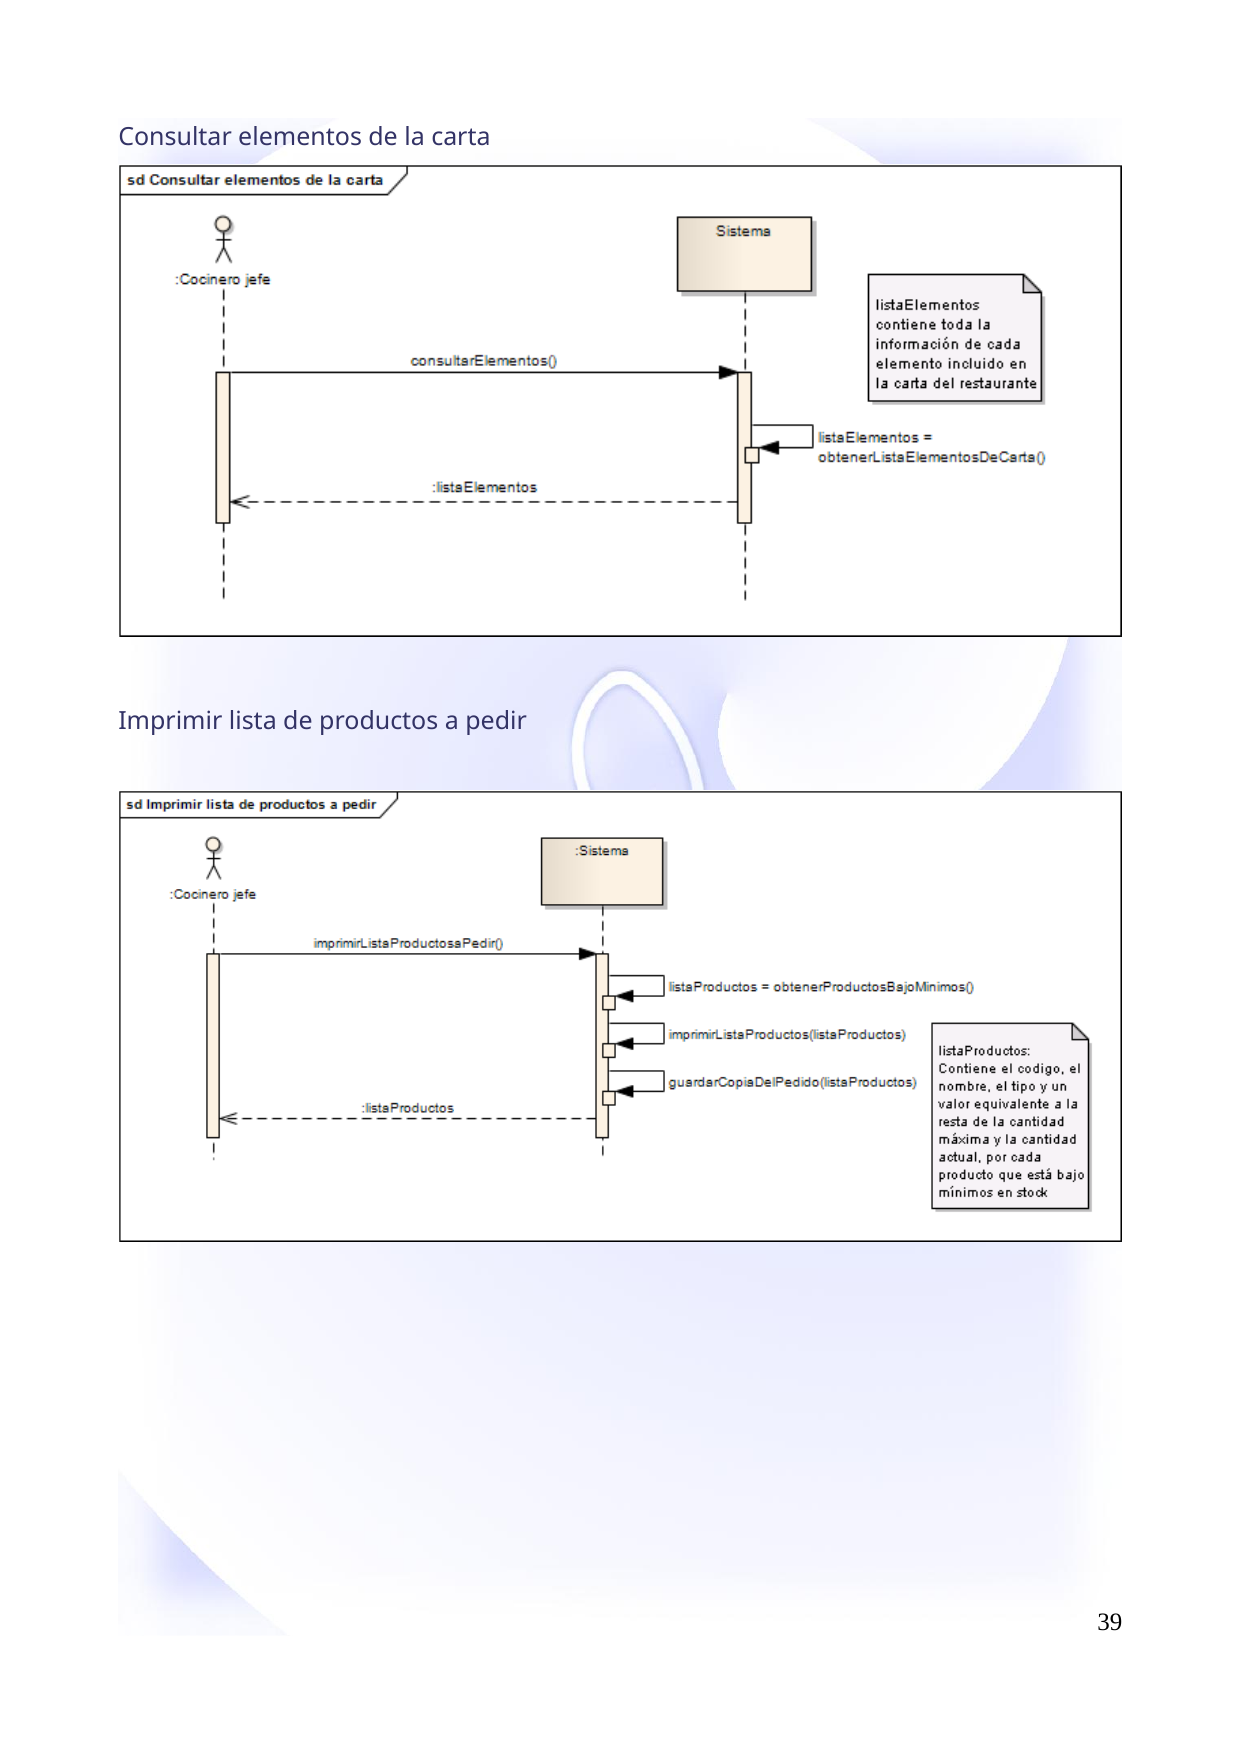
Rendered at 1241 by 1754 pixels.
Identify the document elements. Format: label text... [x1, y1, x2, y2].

picture [118, 737, 1122, 1636]
subtitle Imprimir lista de productos a pedir [118, 703, 1122, 737]
subtitle Consultar elementos de la carta [118, 118, 1122, 152]
picture [118, 152, 1122, 703]
